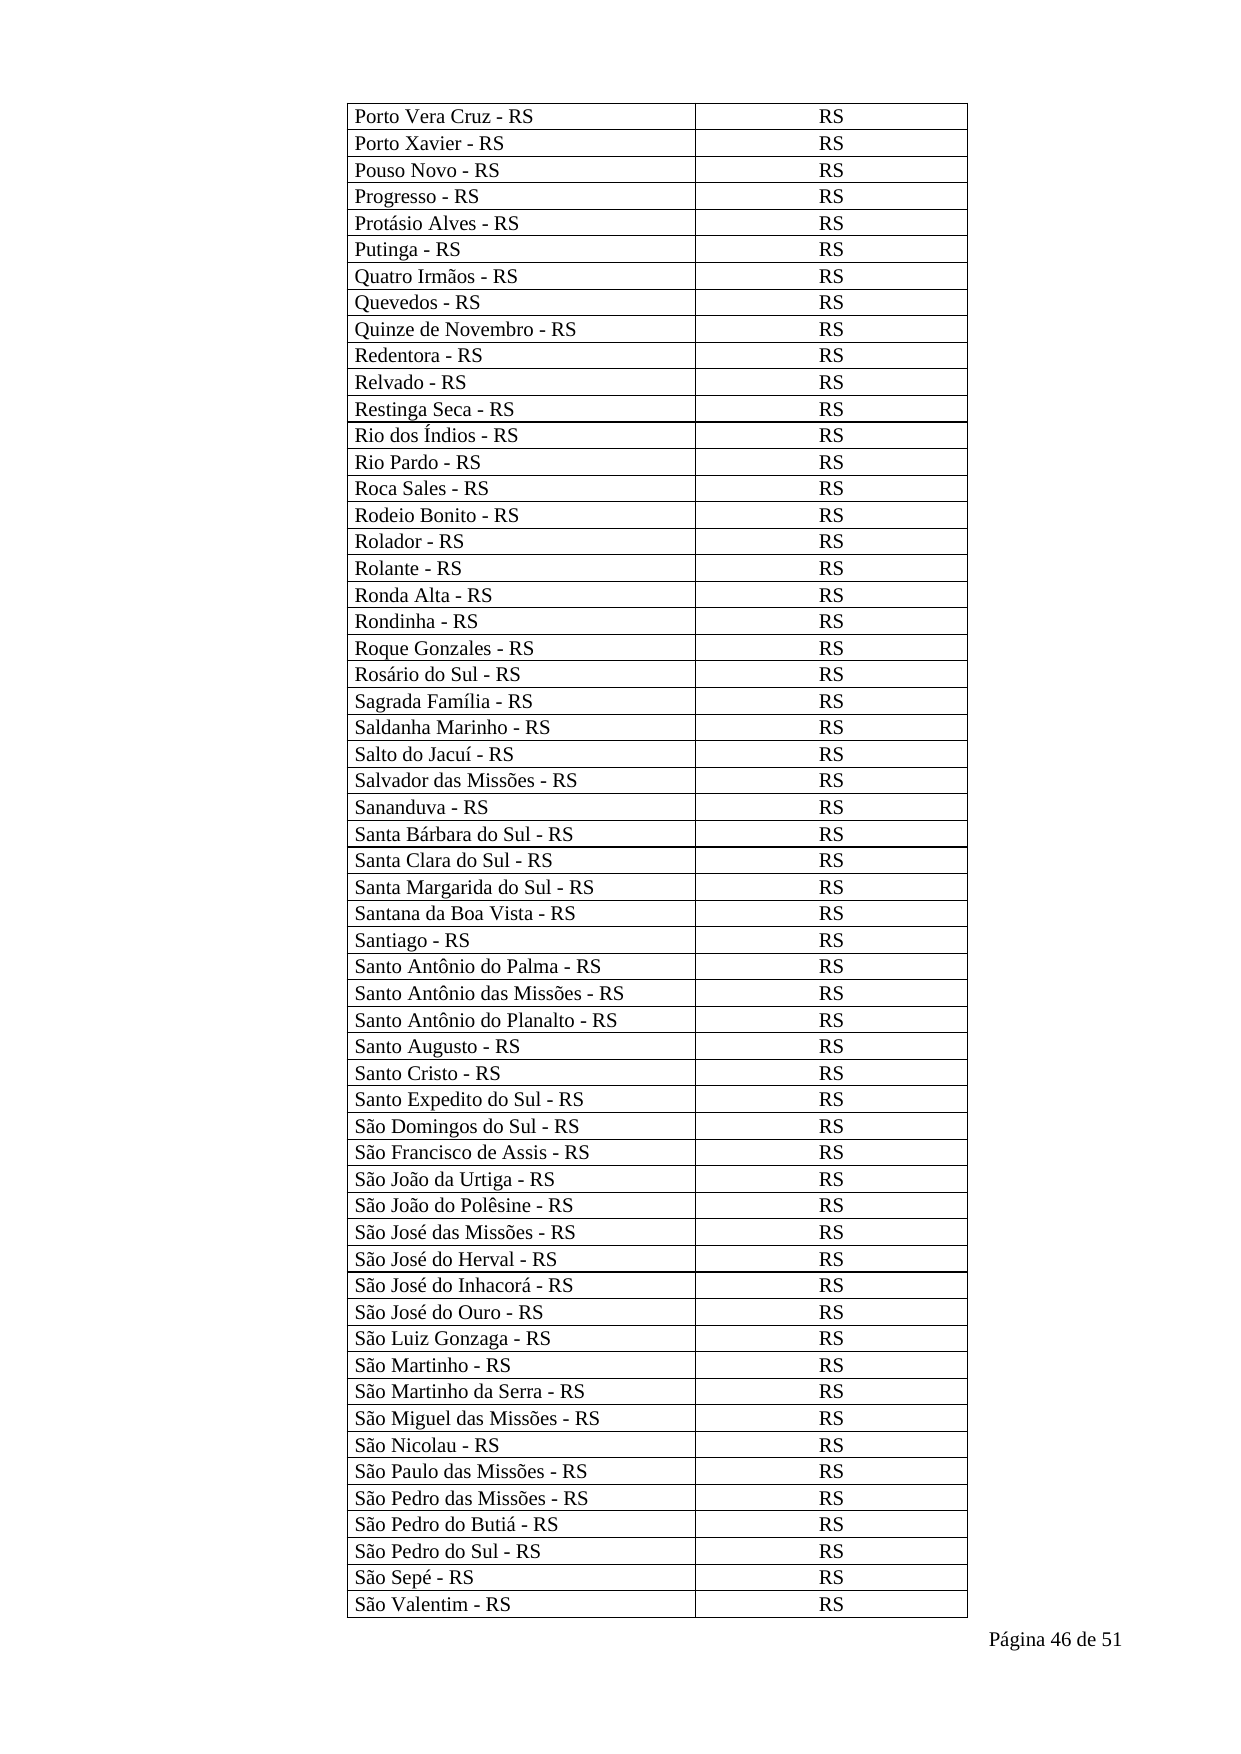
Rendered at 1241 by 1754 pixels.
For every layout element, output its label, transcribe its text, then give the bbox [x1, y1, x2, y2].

table_cell Santo Antônio das Missões - RS [348, 980, 695, 1006]
table_cell RS [696, 1379, 967, 1404]
table_cell RS [696, 874, 967, 899]
table_cell RS [696, 1299, 967, 1324]
table_cell RS [696, 1538, 967, 1563]
table_cell RS [696, 1086, 967, 1112]
table_cell RS [696, 555, 967, 581]
table_cell Ronda Alta - RS [348, 582, 695, 607]
table_cell Quatro Irmãos - RS [348, 263, 695, 288]
table_cell Salto do Jacuí - RS [348, 741, 695, 767]
table_cell RS [696, 449, 967, 474]
table_cell São Nicolau - RS [348, 1432, 695, 1457]
table_cell Rolante - RS [348, 555, 695, 581]
table_cell RS [696, 715, 967, 740]
table_cell Santa Bárbara do Sul - RS [348, 821, 695, 846]
table_cell São Sepé - RS [348, 1565, 695, 1590]
table_cell RS [696, 1140, 967, 1165]
table_cell RS [696, 1246, 967, 1271]
table_cell Salvador das Missões - RS [348, 768, 695, 793]
table_cell São Pedro do Butiá - RS [348, 1511, 695, 1537]
table_cell São Valentim - RS [348, 1591, 695, 1617]
table_cell RS [696, 635, 967, 660]
table_cell RS [696, 316, 967, 342]
table_cell Roca Sales - RS [348, 476, 695, 501]
table_cell RS [696, 1060, 967, 1085]
table_cell Santo Cristo - RS [348, 1060, 695, 1085]
table_cell RS [696, 1273, 967, 1298]
table_cell São José do Herval - RS [348, 1246, 695, 1271]
table_cell São Paulo das Missões - RS [348, 1458, 695, 1484]
table_cell RS [696, 768, 967, 793]
table_cell RS [696, 661, 967, 687]
table_cell Putinga - RS [348, 236, 695, 262]
table_cell São Martinho - RS [348, 1352, 695, 1378]
table_cell RS [696, 582, 967, 607]
table_cell São José do Ouro - RS [348, 1299, 695, 1324]
table_cell São João do Polêsine - RS [348, 1193, 695, 1218]
table_cell RS [696, 608, 967, 634]
table_cell Quinze de Novembro - RS [348, 316, 695, 342]
table_cell RS [696, 1193, 967, 1218]
table_cell São Francisco de Assis - RS [348, 1140, 695, 1165]
table_cell RS [696, 1113, 967, 1138]
table_cell RS [696, 980, 967, 1006]
table_cell RS [696, 1166, 967, 1192]
table_cell RS [696, 157, 967, 182]
table_cell São João da Urtiga - RS [348, 1166, 695, 1192]
table_cell RS [696, 954, 967, 979]
table_cell RS [696, 104, 967, 129]
table_cell RS [696, 423, 967, 448]
table_cell Rio Pardo - RS [348, 449, 695, 474]
table_cell Santo Augusto - RS [348, 1033, 695, 1059]
table_cell RS [696, 529, 967, 554]
table_cell Roque Gonzales - RS [348, 635, 695, 660]
table_cell RS [696, 1007, 967, 1032]
table_cell RS [696, 901, 967, 926]
table_cell Rio dos Índios - RS [348, 423, 695, 448]
table_cell RS [696, 396, 967, 421]
table_cell Santo Antônio do Planalto - RS [348, 1007, 695, 1032]
table_cell RS [696, 130, 967, 156]
table_cell São José do Inhacorá - RS [348, 1273, 695, 1298]
table_cell Quevedos - RS [348, 290, 695, 315]
table_cell São Pedro das Missões - RS [348, 1485, 695, 1510]
table_cell RS [696, 1511, 967, 1537]
table_cell RS [696, 290, 967, 315]
table_cell RS [696, 476, 967, 501]
table_cell São Martinho da Serra - RS [348, 1379, 695, 1404]
table_cell RS [696, 794, 967, 820]
table_cell São José das Missões - RS [348, 1219, 695, 1245]
table_cell RS [696, 1591, 967, 1617]
table_cell RS [696, 1485, 967, 1510]
table_cell Rodeio Bonito - RS [348, 502, 695, 528]
table_cell Santa Clara do Sul - RS [348, 848, 695, 873]
table_cell Sananduva - RS [348, 794, 695, 820]
table_cell Santo Expedito do Sul - RS [348, 1086, 695, 1112]
table_cell RS [696, 1352, 967, 1378]
table_cell Porto Vera Cruz - RS [348, 104, 695, 129]
table_cell RS [696, 263, 967, 288]
table_cell RS [696, 821, 967, 846]
table_cell RS [696, 927, 967, 953]
table_cell Santiago - RS [348, 927, 695, 953]
table_cell RS [696, 848, 967, 873]
table_cell Redentora - RS [348, 343, 695, 368]
table_cell Saldanha Marinho - RS [348, 715, 695, 740]
table_cell São Domingos do Sul - RS [348, 1113, 695, 1138]
table_cell RS [696, 1432, 967, 1457]
table_cell São Luiz Gonzaga - RS [348, 1326, 695, 1351]
table_cell RS [696, 343, 967, 368]
table_cell RS [696, 1326, 967, 1351]
table_cell Pouso Novo - RS [348, 157, 695, 182]
table_cell Santa Margarida do Sul - RS [348, 874, 695, 899]
table_cell Rondinha - RS [348, 608, 695, 634]
table_cell Restinga Seca - RS [348, 396, 695, 421]
table_cell RS [696, 1219, 967, 1245]
table_cell Sagrada Família - RS [348, 688, 695, 713]
table_cell RS [696, 236, 967, 262]
table_cell Rosário do Sul - RS [348, 661, 695, 687]
table_cell RS [696, 502, 967, 528]
table_cell RS [696, 369, 967, 395]
table_cell RS [696, 210, 967, 235]
table_cell RS [696, 1565, 967, 1590]
table_cell Rolador - RS [348, 529, 695, 554]
table_cell Porto Xavier - RS [348, 130, 695, 156]
table_cell RS [696, 741, 967, 767]
table_cell RS [696, 1458, 967, 1484]
table_cell Santo Antônio do Palma - RS [348, 954, 695, 979]
table_cell Protásio Alves - RS [348, 210, 695, 235]
table_cell São Miguel das Missões - RS [348, 1405, 695, 1431]
table_cell São Pedro do Sul - RS [348, 1538, 695, 1563]
table_cell Relvado - RS [348, 369, 695, 395]
table_cell RS [696, 183, 967, 209]
table_cell Santana da Boa Vista - RS [348, 901, 695, 926]
table_cell RS [696, 1033, 967, 1059]
table_cell RS [696, 688, 967, 713]
table_cell Progresso - RS [348, 183, 695, 209]
table_cell RS [696, 1405, 967, 1431]
